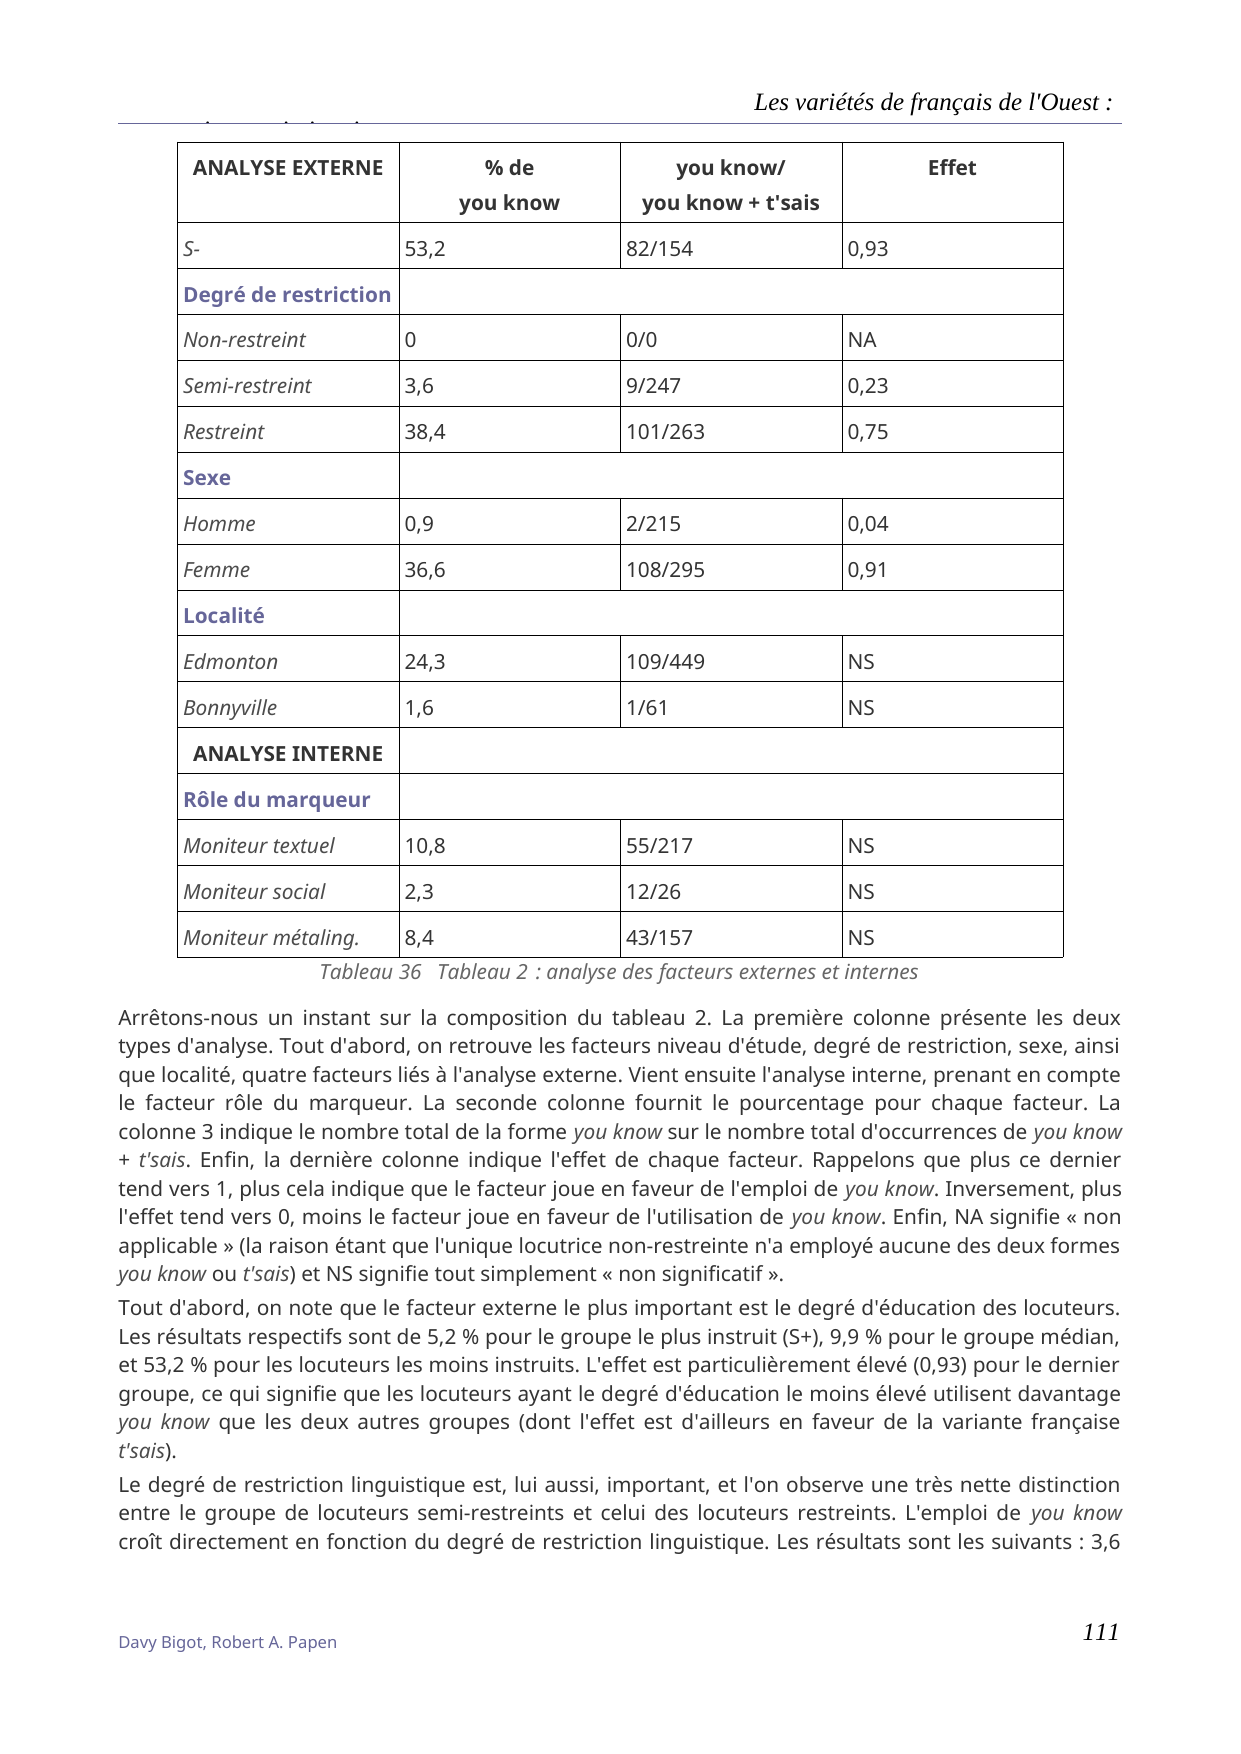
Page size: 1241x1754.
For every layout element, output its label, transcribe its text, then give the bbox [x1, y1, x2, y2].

table_cell Moniteur social [178, 866, 399, 911]
table_cell 0,04 [843, 499, 1063, 543]
table_cell 0 [400, 315, 620, 360]
table_cell 1/61 [621, 682, 842, 727]
table_cell Sexe [178, 453, 399, 498]
table_cell 24,3 [400, 636, 620, 681]
table_cell 3,6 [400, 361, 620, 406]
table_cell 101/263 [621, 407, 842, 452]
table_cell Moniteur textuel [178, 820, 399, 865]
table_cell 43/157 [621, 912, 842, 957]
table_cell 55/217 [621, 820, 842, 865]
table_cell Degré de restriction [178, 269, 399, 314]
table_cell Bonnyville [178, 682, 399, 727]
table_cell 2/215 [621, 499, 842, 543]
table_cell [400, 453, 1063, 498]
table_cell Non-restreint [178, 315, 399, 360]
table_cell 12/26 [621, 866, 842, 911]
table_cell 1,6 [400, 682, 620, 727]
table_cell 53,2 [400, 223, 620, 268]
title Tableau 36 Tableau 2 : analyse des facteurs externes et internes [118, 957, 1122, 986]
table_cell 38,4 [400, 407, 620, 452]
table_header Effet [843, 143, 1063, 222]
table_cell 108/295 [621, 545, 842, 589]
table_cell Homme [178, 499, 399, 543]
table_cell Edmonton [178, 636, 399, 681]
table_cell 0,93 [843, 223, 1063, 268]
table_cell 0,91 [843, 545, 1063, 589]
table_cell NS [843, 912, 1063, 957]
table_cell S- [178, 223, 399, 268]
table_cell NS [843, 820, 1063, 865]
table_cell 0,23 [843, 361, 1063, 406]
table_cell 36,6 [400, 545, 620, 589]
text Arrêtons-nous un instant sur la composition du tableau 2. La première colonne présente les deux types d'analyse. Tout d'abord, on retrouve les facteurs niveau d'étude, degré de restriction, sexe, ainsi que localité, quatre facteurs liés à l'analyse externe. Vient ensuite l'analyse interne, prenant en compte le facteur rôle du marqueur. La seconde colonne fournit le pourcentage pour chaque facteur. La colonne 3 indique le nombre total de la forme you know sur le nombre total d'occurrences de you know + t'sais. Enfin, la dernière colonne indique l'effet de chaque facteur. Rappelons que plus ce dernier tend vers 1, plus cela indique que le facteur joue en faveur de l'emploi de you know. Inversement, plus l'effet tend vers 0, moins le facteur joue en faveur de l'utilisation de you know. Enfin, NA signifie « non applicable » (la raison étant que l'unique locutrice non-restreinte n'a employé aucune des deux formes you know ou t'sais) et NS signifie tout simplement « non significatif ». [118, 1003, 1122, 1288]
table_cell 9/247 [621, 361, 842, 406]
table_cell NA [843, 315, 1063, 360]
table_cell 8,4 [400, 912, 620, 957]
table_cell [400, 591, 1063, 635]
table_cell NS [843, 866, 1063, 911]
table_cell [400, 269, 1063, 314]
table_cell 10,8 [400, 820, 620, 865]
table_cell 2,3 [400, 866, 620, 911]
table_cell 109/449 [621, 636, 842, 681]
table_cell Femme [178, 545, 399, 589]
table_cell 0,75 [843, 407, 1063, 452]
table_cell 82/154 [621, 223, 842, 268]
table_cell [400, 728, 1063, 773]
table_cell 0,9 [400, 499, 620, 543]
text Tout d'abord, on note que le facteur externe le plus important est le degré d'éducation des locuteurs. Les résultats respectifs sont de 5,2 % pour le groupe le plus instruit (S+), 9,9 % pour le groupe médian, et 53,2 % pour les locuteurs les moins instruits. L'effet est particulièrement élevé (0,93) pour le dernier groupe, ce qui signifie que les locuteurs ayant le degré d'éducation le moins élevé utilisent davantage you know que les deux autres groupes (dont l'effet est d'ailleurs en faveur de la variante française t'sais). [118, 1293, 1122, 1464]
table_cell Restreint [178, 407, 399, 452]
table_cell Rôle du marqueur [178, 774, 399, 819]
table_cell [400, 774, 1063, 819]
text Le degré de restriction linguistique est, lui aussi, important, et l'on observe une très nette distinction entre le groupe de locuteurs semi-restreints et celui des locuteurs restreints. L'emploi de you know croît directement en fonction du degré de restriction linguistique. Les résultats sont les suivants : 3,6 [118, 1470, 1122, 1555]
table_cell Localité [178, 591, 399, 635]
table_cell Moniteur métaling. [178, 912, 399, 957]
table_cell Semi-restreint [178, 361, 399, 406]
table_cell NS [843, 682, 1063, 727]
table_cell 0/0 [621, 315, 842, 360]
table_cell ANALYSE INTERNE [178, 728, 399, 773]
table_header you know/ you know + t'sais [621, 143, 842, 222]
table_cell NS [843, 636, 1063, 681]
table_header % de you know [400, 143, 620, 222]
table_header ANALYSE EXTERNE [178, 143, 399, 222]
